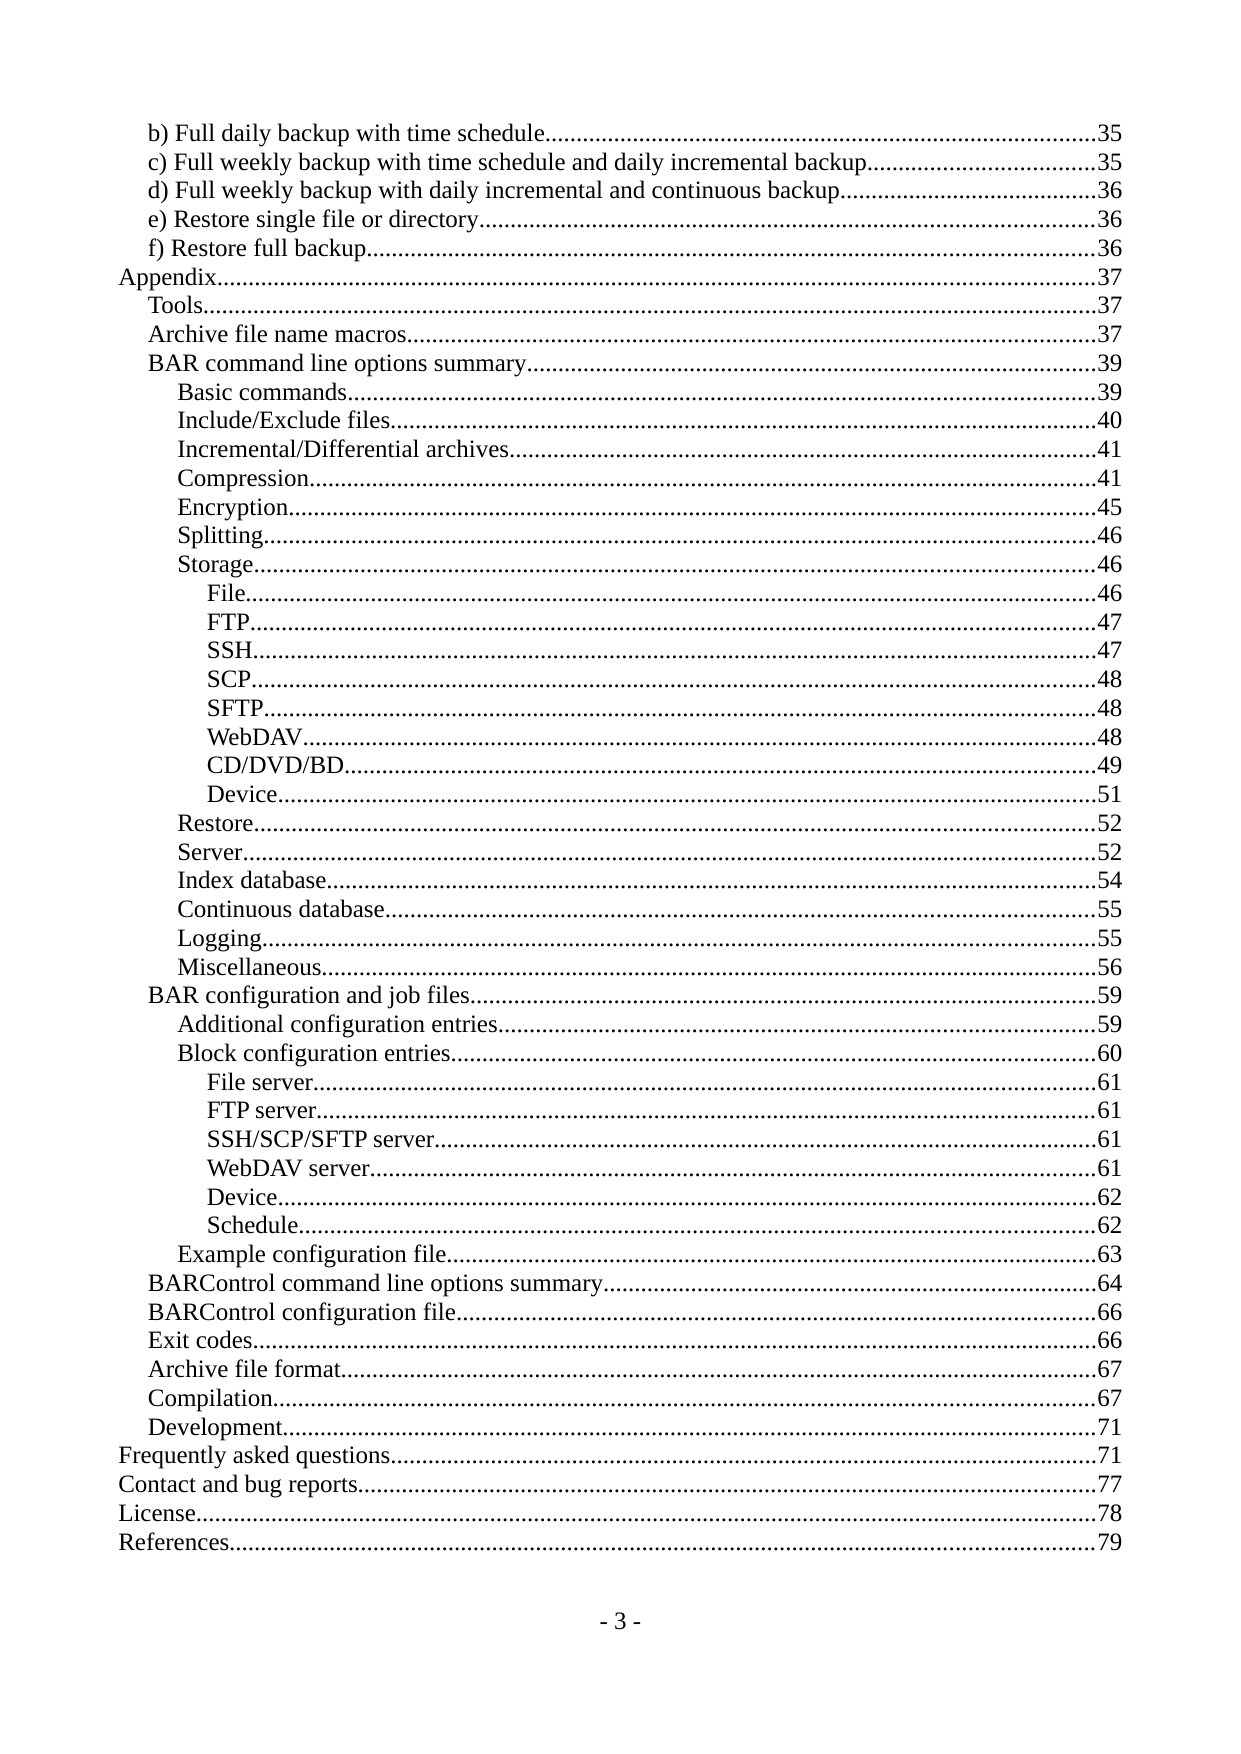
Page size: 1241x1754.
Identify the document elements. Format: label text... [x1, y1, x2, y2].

text Index database 54 [177, 866, 1122, 894]
text Encryption 45 [177, 492, 1122, 521]
text BARControl command line options summary 64 [148, 1268, 1122, 1297]
text Restore 52 [177, 808, 1122, 837]
text Schedule 62 [207, 1211, 1122, 1239]
text SFTP 48 [207, 693, 1122, 722]
text File 46 [207, 578, 1122, 607]
text Block configuration entries 60 [177, 1038, 1122, 1067]
text BAR configuration and job files 59 [148, 981, 1122, 1009]
text d) Full weekly backup with daily incremental and continuous backup 36 [148, 176, 1122, 204]
text Archive file name macros 37 [148, 319, 1122, 348]
text c) Full weekly backup with time schedule and daily incremental backup 35 [148, 147, 1122, 176]
text Tools 37 [148, 291, 1122, 319]
text License 78 [118, 1498, 1122, 1527]
text File server 61 [207, 1067, 1122, 1096]
text Device 51 [207, 779, 1122, 808]
text BARControl configuration file 66 [148, 1297, 1122, 1326]
text Logging 55 [177, 923, 1122, 952]
text WebDAV server 61 [207, 1153, 1122, 1182]
text Contact and bug reports 77 [118, 1469, 1122, 1498]
text e) Restore single file or directory 36 [148, 204, 1122, 233]
text BAR command line options summary 39 [148, 348, 1122, 377]
text FTP server 61 [207, 1096, 1122, 1124]
text Exit codes 66 [148, 1326, 1122, 1354]
text FTP 47 [207, 607, 1122, 636]
text Additional configuration entries 59 [177, 1009, 1122, 1038]
text SSH 47 [207, 636, 1122, 664]
text b) Full daily backup with time schedule 35 [148, 118, 1122, 147]
text SCP 48 [207, 664, 1122, 693]
text Frequently asked questions 71 [118, 1441, 1122, 1469]
text Archive file format 67 [148, 1354, 1122, 1383]
text Continuous database 55 [177, 894, 1122, 923]
text Device 62 [207, 1182, 1122, 1211]
text CD/DVD/BD 49 [207, 751, 1122, 779]
text Storage 46 [177, 549, 1122, 578]
text Appendix 37 [118, 262, 1122, 291]
text Include/Exclude files 40 [177, 406, 1122, 434]
text f) Restore full backup 36 [148, 233, 1122, 262]
text WebDAV 48 [207, 722, 1122, 751]
text Basic commands 39 [177, 377, 1122, 406]
text Compilation 67 [148, 1383, 1122, 1412]
text Example configuration file 63 [177, 1239, 1122, 1268]
text Incremental/Differential archives 41 [177, 434, 1122, 463]
text Development 71 [148, 1412, 1122, 1441]
text SSH/SCP/SFTP server 61 [207, 1124, 1122, 1153]
text Splitting 46 [177, 521, 1122, 549]
text References 79 [118, 1527, 1122, 1556]
text Miscellaneous 56 [177, 952, 1122, 981]
text Compression 41 [177, 463, 1122, 492]
text Server 52 [177, 837, 1122, 866]
